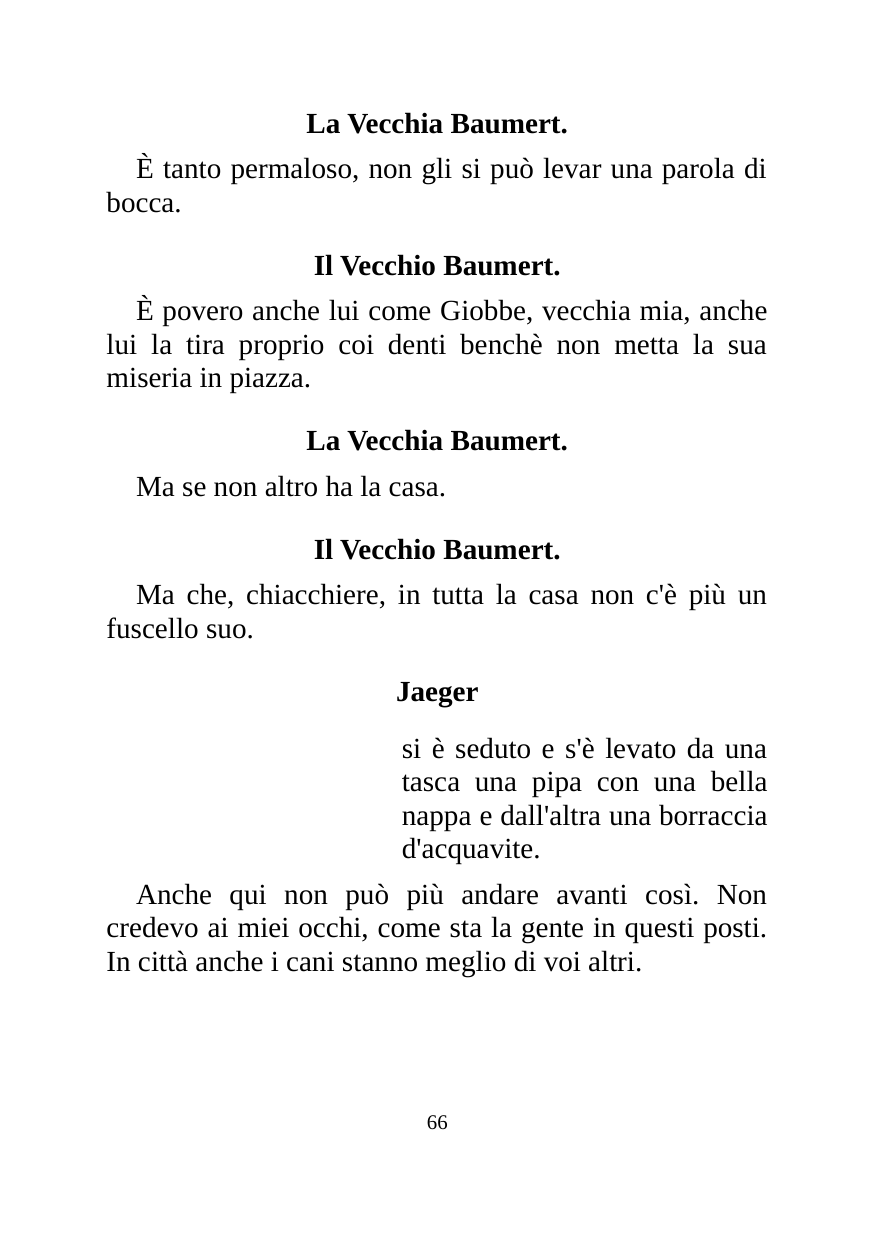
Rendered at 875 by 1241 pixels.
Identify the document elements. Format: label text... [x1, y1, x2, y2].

text Ma che, chiacchiere, in tutta la casa non c'è più un fuscello suo. [106, 577, 768, 644]
text si è seduto e s'è levato da una tasca una pipa con una bella nappa e dall'altra una borraccia d'acquavite. [402, 731, 768, 865]
text È povero anche lui come Giobbe, vecchia mia, anche lui la tira proprio coi denti benchè non metta la sua miseria in piazza. [106, 293, 768, 394]
text Il Vecchio Baumert. [106, 532, 768, 565]
text Jaeger [106, 674, 768, 707]
text Ma se non altro ha la casa. [106, 469, 768, 502]
text Anche qui non può più andare avanti così. Non credevo ai miei occhi, come sta la gente in questi posti. In città anche i cani stanno meglio di voi altri. [106, 877, 768, 977]
text La Vecchia Baumert. [106, 106, 768, 140]
text È tanto permaloso, non gli si può levar una parola di bocca. [106, 152, 768, 219]
text La Vecchia Baumert. [106, 423, 768, 457]
text Il Vecchio Baumert. [106, 248, 768, 282]
